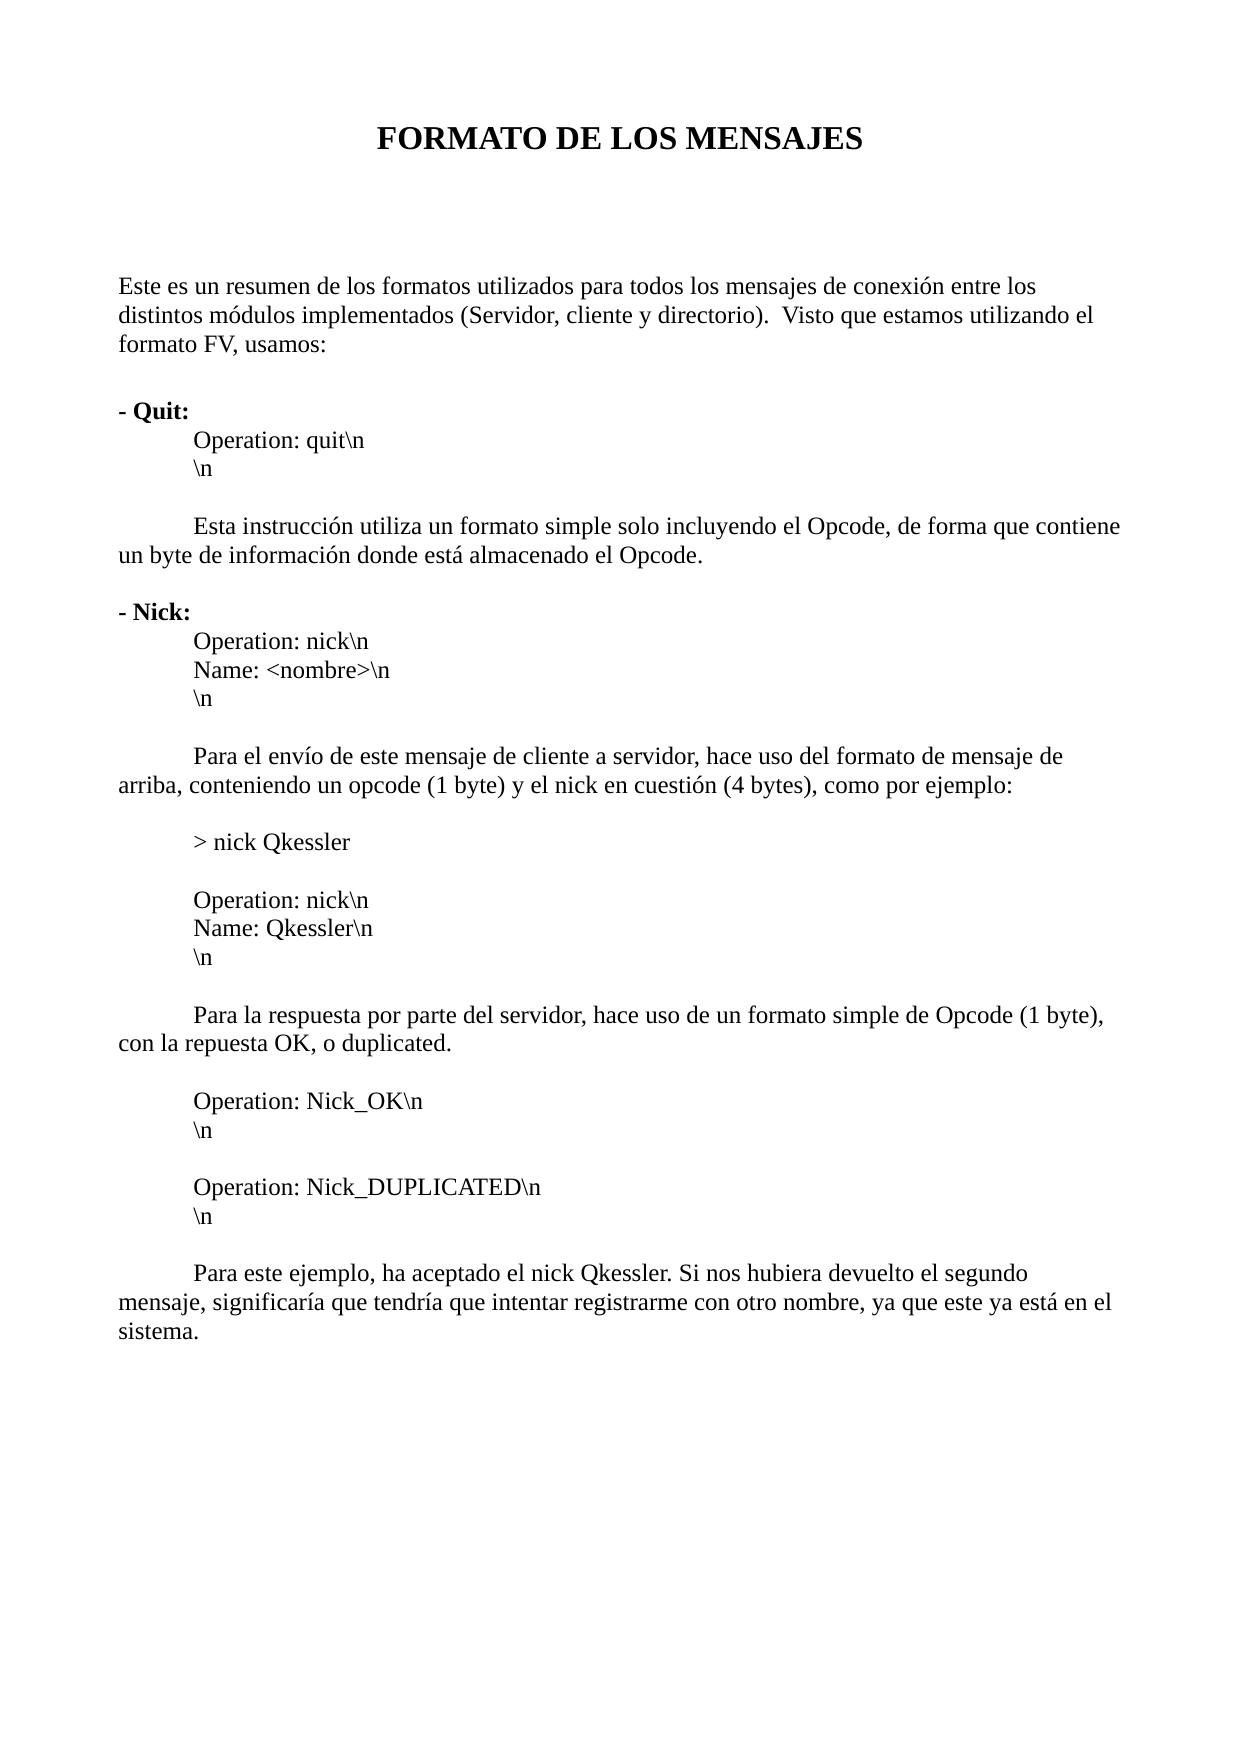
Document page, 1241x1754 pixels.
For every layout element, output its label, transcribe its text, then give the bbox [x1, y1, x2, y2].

text > nick Qkessler [118, 827, 1122, 856]
text Name: Qkessler\n [118, 913, 1122, 942]
text \n [118, 683, 1122, 712]
text Para la respuesta por parte del servidor, hace uso de un formato simple de Opcode (1 byte), con la repuesta OK, o duplicated. [118, 1000, 1122, 1057]
text Operation: Nick_OK\n [118, 1086, 1122, 1115]
text - Nick: [118, 597, 1122, 626]
text Operation: nick\n [118, 885, 1122, 913]
text \n [118, 453, 1122, 482]
text Name: <nombre>\n [118, 655, 1122, 683]
text Para este ejemplo, ha aceptado el nick Qkessler. Si nos hubiera devuelto el segundo mensaje, significaría que tendría que intentar registrarme con otro nombre, ya que este ya está en el sistema. [118, 1258, 1122, 1345]
text Para el envío de este mensaje de cliente a servidor, hace uso del formato de mensaje de arriba, conteniendo un opcode (1 byte) y el nick en cuestión (4 bytes), como por ejemplo: [118, 741, 1122, 798]
text \n [118, 1115, 1122, 1143]
text - Quit: [118, 396, 1122, 425]
text Operation: Nick_DUPLICATED\n [118, 1172, 1122, 1201]
text Operation: quit\n [118, 425, 1122, 453]
text Esta instrucción utiliza un formato simple solo incluyendo el Opcode, de forma que contiene un byte de información donde está almacenado el Opcode. [118, 511, 1122, 568]
text Este es un resumen de los formatos utilizados para todos los mensajes de conexión entre los distintos módulos implementados (Servidor, cliente y directorio). Visto que estamos utilizando el formato FV, usamos: [118, 271, 1122, 358]
text Operation: nick\n [118, 626, 1122, 655]
text \n [118, 1201, 1122, 1230]
text FORMATO DE LOS MENSAJES [118, 118, 1122, 156]
text \n [118, 942, 1122, 971]
